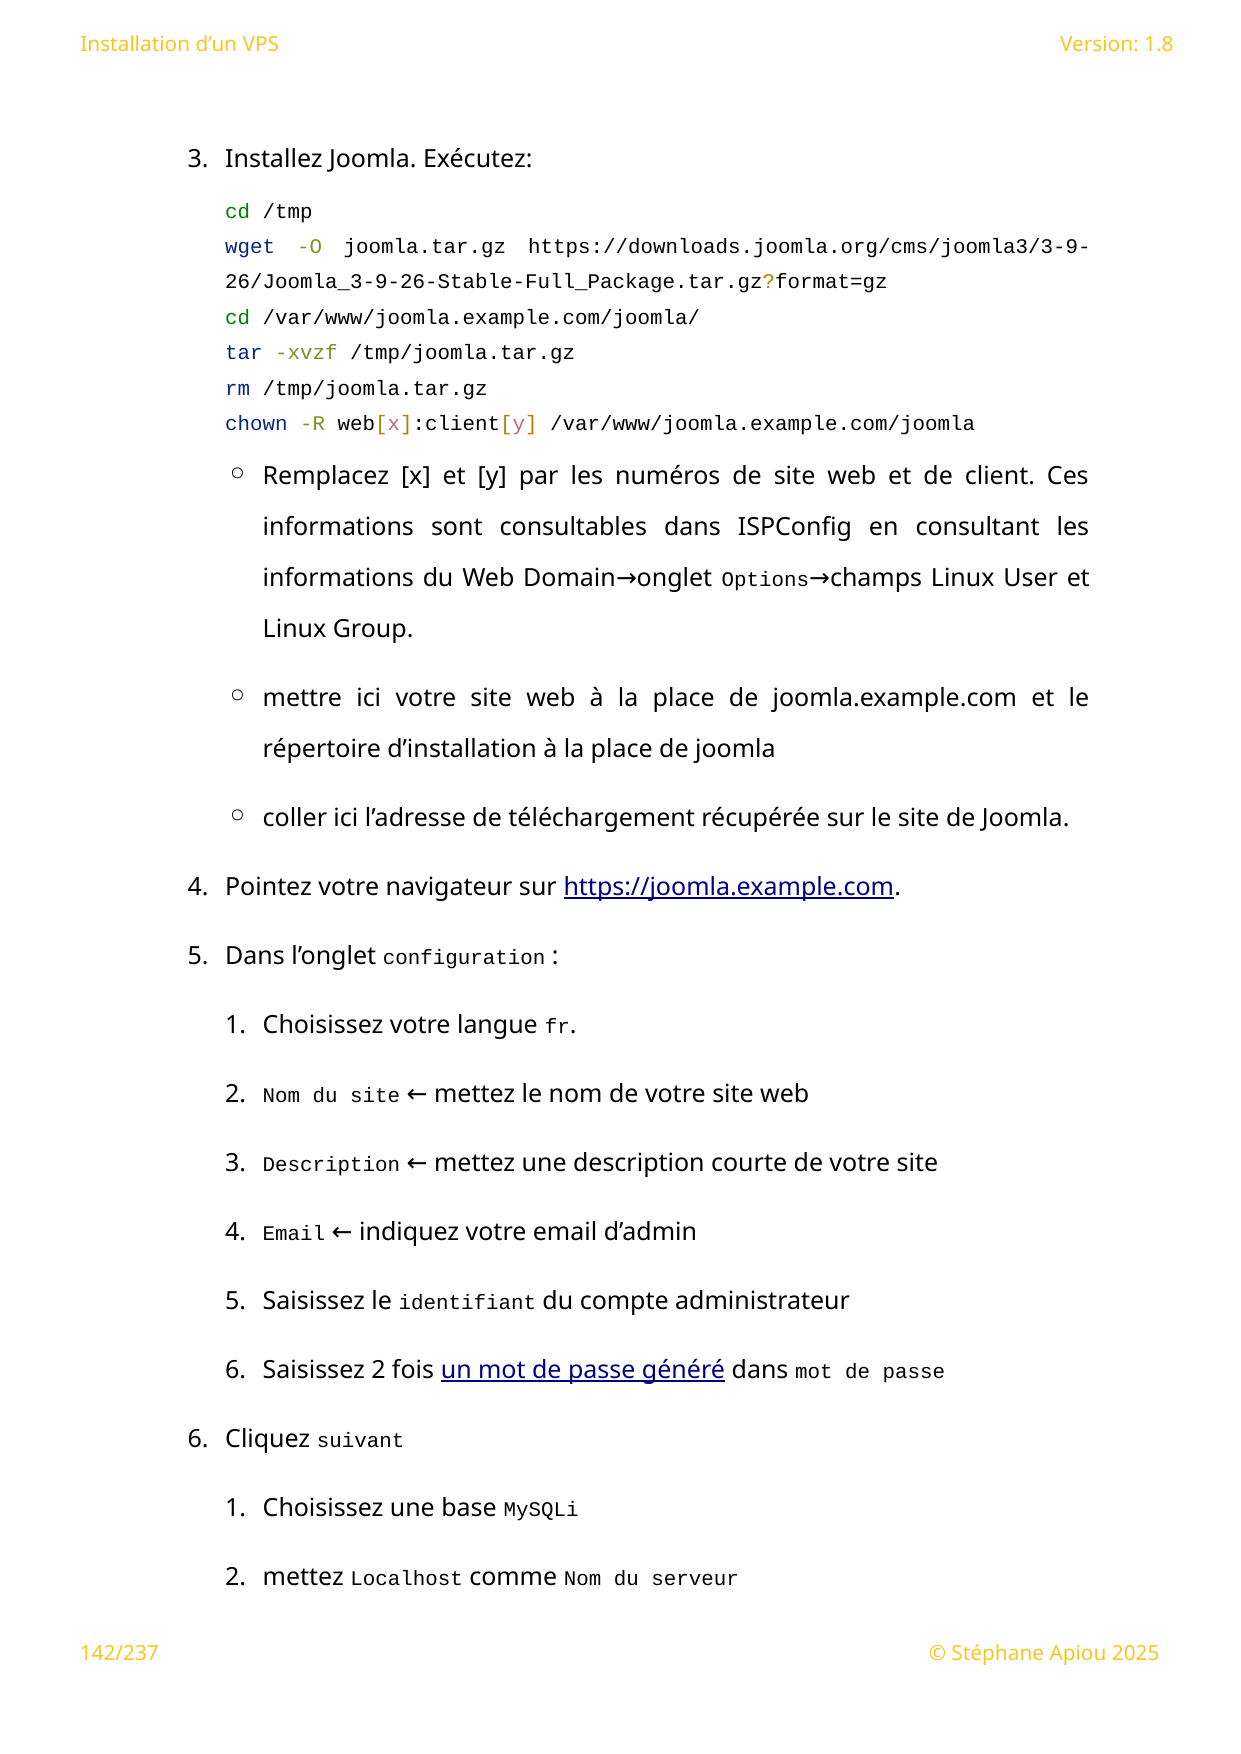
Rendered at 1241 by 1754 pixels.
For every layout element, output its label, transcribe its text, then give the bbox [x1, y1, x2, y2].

list cd /tmp [187, 201, 1090, 224]
list Nom du site ← mettez le nom de votre site web [225, 1076, 1090, 1109]
list mettre ici votre site web à la place de joomla.example.com et le répertoire d’installation à la place de joomla [225, 680, 1090, 765]
list Description ← mettez une description courte de votre site [225, 1144, 1090, 1178]
list Choisissez votre langue fr. [225, 1007, 1090, 1041]
list chown -R web[x]:client[y] /var/www/joomla.example.com/joomla [187, 413, 1090, 437]
list mettez Localhost comme Nom du serveur [225, 1558, 1090, 1592]
list tar -xvzf /tmp/joomla.tar.gz [187, 342, 1090, 366]
list Pointez votre navigateur sur https://joomla.example.com. [187, 869, 1090, 903]
list Choisissez une base MySQLi [225, 1489, 1090, 1523]
list Dans l’onglet configuration : [187, 938, 1090, 972]
list coller ici l’adresse de téléchargement récupérée sur le site de Joomla. [225, 800, 1090, 834]
list Remplacez [x] et [y] par les numéros de site web et de client. Ces informations sont consultables dans ISPConfig en consultant les informations du Web Domain→onglet Options→champs Linux User et Linux Group. [225, 458, 1090, 645]
list cd /var/www/joomla.example.com/joomla/ [187, 307, 1090, 331]
list Saisissez le identifiant du compte administrateur [225, 1282, 1090, 1316]
list Cliquez suivant [187, 1420, 1090, 1454]
list Email ← indiquez votre email d’admin [225, 1213, 1090, 1247]
list Installez Joomla. Exécutez: [187, 141, 1090, 175]
list rm /tmp/joomla.tar.gz [187, 378, 1090, 401]
list Saisissez 2 fois un mot de passe généré dans mot de passe [225, 1351, 1090, 1385]
list wget -O joomla.tar.gz https://downloads.joomla.org/cms/joomla3/3-9-26/Joomla_3-9-26-Stable-Full_Package.tar.gz?format=gz [187, 236, 1090, 295]
